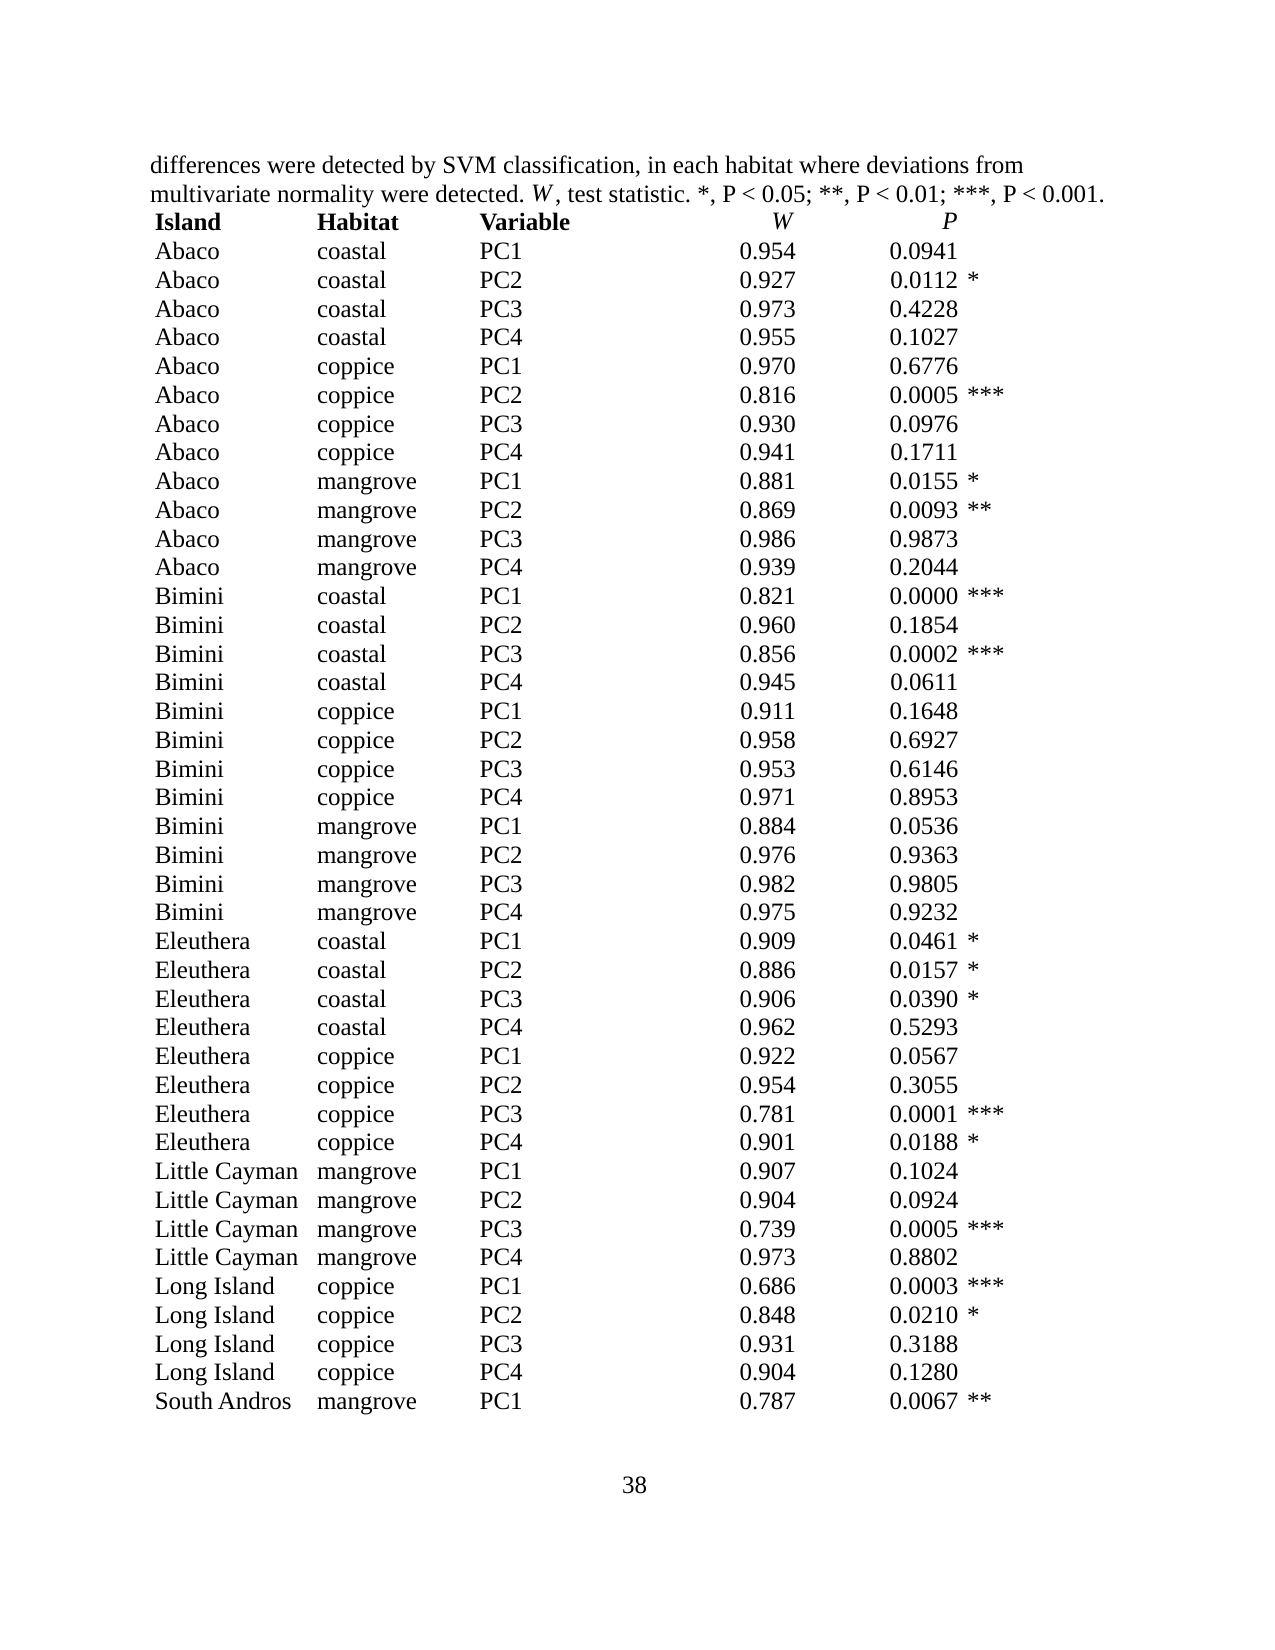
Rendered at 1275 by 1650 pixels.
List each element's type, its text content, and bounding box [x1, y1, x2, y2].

table_cell [963, 524, 1125, 552]
table_cell PC1 [475, 1386, 637, 1415]
table_cell PC4 [475, 1358, 637, 1386]
table_cell [963, 1156, 1125, 1185]
table_cell PC1 [475, 926, 637, 955]
table_cell Bimini [150, 610, 312, 639]
table_cell Abaco [150, 553, 312, 581]
table_cell 0.909 [638, 926, 800, 955]
table_cell coppice [313, 1358, 475, 1386]
table_cell Abaco [150, 409, 312, 437]
table_cell 0.0188 [800, 1128, 962, 1156]
table_cell PC3 [475, 524, 637, 552]
table_cell PC1 [475, 581, 637, 610]
table_cell 0.886 [638, 955, 800, 984]
table_cell [963, 1358, 1125, 1386]
table_cell 0.856 [638, 639, 800, 667]
table_cell 0.821 [638, 581, 800, 610]
table_cell 0.0976 [800, 409, 962, 437]
table_cell PC1 [475, 1156, 637, 1185]
table_cell 0.1854 [800, 610, 962, 639]
table_cell 0.0093 [800, 495, 962, 524]
table_cell mangrove [313, 524, 475, 552]
table_cell [963, 236, 1125, 265]
table_cell PC2 [475, 265, 637, 294]
table_cell 0.787 [638, 1386, 800, 1415]
table_cell PC3 [475, 869, 637, 897]
table_cell 0.0005 [800, 1214, 962, 1242]
table_cell coastal [313, 581, 475, 610]
table_cell mangrove [313, 495, 475, 524]
table_cell [963, 840, 1125, 869]
table_header Variable [475, 208, 637, 236]
table_cell [963, 1329, 1125, 1357]
table_cell coppice [313, 754, 475, 782]
table_cell PC3 [475, 639, 637, 667]
table_cell 0.4228 [800, 294, 962, 322]
table_cell Bimini [150, 639, 312, 667]
table_cell PC2 [475, 1070, 637, 1099]
table_cell Abaco [150, 524, 312, 552]
table_cell PC4 [475, 668, 637, 696]
table_cell [963, 294, 1125, 322]
table_cell PC4 [475, 1128, 637, 1156]
table_cell 0.1280 [800, 1358, 962, 1386]
table_cell Bimini [150, 869, 312, 897]
table_cell * [963, 1128, 1125, 1156]
table_cell 0.0067 [800, 1386, 962, 1415]
table_cell * [963, 926, 1125, 955]
table_cell Abaco [150, 323, 312, 351]
table_cell mangrove [313, 1185, 475, 1214]
table_cell PC4 [475, 553, 637, 581]
table_cell Long Island [150, 1271, 312, 1300]
table_cell coastal [313, 955, 475, 984]
table_cell 0.0210 [800, 1300, 962, 1329]
table_cell [963, 409, 1125, 437]
table_cell 0.0611 [800, 668, 962, 696]
table_cell 0.945 [638, 668, 800, 696]
table_cell Abaco [150, 380, 312, 409]
table_cell 0.0157 [800, 955, 962, 984]
table_cell Bimini [150, 725, 312, 754]
table_cell 0.901 [638, 1128, 800, 1156]
table_cell 0.986 [638, 524, 800, 552]
text differences were detected by SVM classification, in each habitat where deviations from multivariate normality were detected. , test statistic. *, P < 0.05; **, P < 0.01; ***, P < 0.001. [150, 150, 1125, 207]
table_cell 0.9363 [800, 840, 962, 869]
table_cell [963, 438, 1125, 466]
table_cell Bimini [150, 581, 312, 610]
table_cell 0.0112 [800, 265, 962, 294]
table_cell [963, 869, 1125, 897]
table_cell 0.869 [638, 495, 800, 524]
table_cell [963, 668, 1125, 696]
table_cell 0.6776 [800, 351, 962, 380]
table_cell Abaco [150, 294, 312, 322]
table_cell [963, 898, 1125, 926]
table_cell [963, 1070, 1125, 1099]
table_cell 0.1648 [800, 696, 962, 725]
table_cell Bimini [150, 754, 312, 782]
table_cell PC4 [475, 438, 637, 466]
table_cell coastal [313, 236, 475, 265]
table_cell PC2 [475, 955, 637, 984]
table_cell PC4 [475, 898, 637, 926]
table_cell 0.975 [638, 898, 800, 926]
table_cell 0.954 [638, 1070, 800, 1099]
table_cell 0.816 [638, 380, 800, 409]
table_cell PC3 [475, 294, 637, 322]
table_cell ** [963, 1386, 1125, 1415]
table_cell Bimini [150, 811, 312, 840]
table_cell 0.2044 [800, 553, 962, 581]
table_cell Eleuthera [150, 955, 312, 984]
table_cell 0.930 [638, 409, 800, 437]
table_cell 0.8953 [800, 783, 962, 811]
table_cell 0.848 [638, 1300, 800, 1329]
table_header Island [150, 208, 312, 236]
table_cell 0.0002 [800, 639, 962, 667]
table_cell PC2 [475, 725, 637, 754]
table_cell PC4 [475, 323, 637, 351]
table_cell coastal [313, 294, 475, 322]
table_cell 0.904 [638, 1185, 800, 1214]
table_cell 0.976 [638, 840, 800, 869]
table_cell [963, 783, 1125, 811]
table_cell 0.8802 [800, 1243, 962, 1271]
table_cell coppice [313, 1329, 475, 1357]
table_cell [963, 1243, 1125, 1271]
table_cell PC2 [475, 610, 637, 639]
table_cell PC3 [475, 984, 637, 1012]
table_cell coppice [313, 380, 475, 409]
table_cell coastal [313, 610, 475, 639]
table_cell 0.927 [638, 265, 800, 294]
table_cell coastal [313, 639, 475, 667]
table_cell mangrove [313, 1386, 475, 1415]
table_cell 0.5293 [800, 1013, 962, 1041]
table_cell 0.911 [638, 696, 800, 725]
table_cell 0.971 [638, 783, 800, 811]
table_cell 0.3188 [800, 1329, 962, 1357]
table_cell coppice [313, 1271, 475, 1300]
table_cell 0.781 [638, 1099, 800, 1127]
table_cell * [963, 1300, 1125, 1329]
table_cell mangrove [313, 898, 475, 926]
table_cell [963, 696, 1125, 725]
table_cell Eleuthera [150, 1099, 312, 1127]
table_cell 0.739 [638, 1214, 800, 1242]
table_cell 0.686 [638, 1271, 800, 1300]
table_cell 0.0001 [800, 1099, 962, 1127]
table_cell coppice [313, 725, 475, 754]
table_cell PC2 [475, 1185, 637, 1214]
table_cell 0.0567 [800, 1041, 962, 1070]
table_cell PC2 [475, 380, 637, 409]
table_cell 0.6927 [800, 725, 962, 754]
table_cell coastal [313, 668, 475, 696]
table_cell Eleuthera [150, 1041, 312, 1070]
table_cell Long Island [150, 1329, 312, 1357]
table_cell 0.906 [638, 984, 800, 1012]
table_cell mangrove [313, 811, 475, 840]
table_cell Abaco [150, 438, 312, 466]
table_cell Eleuthera [150, 984, 312, 1012]
table_cell Abaco [150, 265, 312, 294]
table_cell 0.973 [638, 294, 800, 322]
table_cell 0.0461 [800, 926, 962, 955]
table_cell PC3 [475, 1214, 637, 1242]
table_header [800, 208, 962, 236]
table_cell *** [963, 380, 1125, 409]
table_cell Bimini [150, 840, 312, 869]
table_cell Abaco [150, 495, 312, 524]
table_cell Little Cayman [150, 1214, 312, 1242]
table_cell coppice [313, 783, 475, 811]
table_cell Little Cayman [150, 1185, 312, 1214]
table_cell [963, 754, 1125, 782]
table_cell 0.939 [638, 553, 800, 581]
table_cell [963, 725, 1125, 754]
table_cell mangrove [313, 553, 475, 581]
table_cell Bimini [150, 696, 312, 725]
table_cell 0.960 [638, 610, 800, 639]
table_cell 0.0000 [800, 581, 962, 610]
table_cell 0.904 [638, 1358, 800, 1386]
table_header [638, 208, 800, 236]
table_cell mangrove [313, 1214, 475, 1242]
table_cell 0.907 [638, 1156, 800, 1185]
table_cell coppice [313, 1099, 475, 1127]
table_cell 0.9805 [800, 869, 962, 897]
table_cell *** [963, 1271, 1125, 1300]
table_cell 0.0941 [800, 236, 962, 265]
table_cell [963, 811, 1125, 840]
table_cell [963, 610, 1125, 639]
table_cell *** [963, 639, 1125, 667]
table_cell PC3 [475, 409, 637, 437]
table_cell [963, 1013, 1125, 1041]
table_cell Long Island [150, 1358, 312, 1386]
table_cell coppice [313, 1070, 475, 1099]
table_cell Abaco [150, 466, 312, 495]
table_cell Little Cayman [150, 1156, 312, 1185]
table_cell Eleuthera [150, 1128, 312, 1156]
table_cell coppice [313, 409, 475, 437]
table_cell * [963, 265, 1125, 294]
table_cell 0.922 [638, 1041, 800, 1070]
table_cell coppice [313, 1300, 475, 1329]
table_cell Eleuthera [150, 1013, 312, 1041]
table_cell coppice [313, 438, 475, 466]
table_cell 0.0390 [800, 984, 962, 1012]
table_cell [963, 1185, 1125, 1214]
table_cell 0.955 [638, 323, 800, 351]
table_cell 0.0005 [800, 380, 962, 409]
table_cell 0.0003 [800, 1271, 962, 1300]
table_cell 0.0155 [800, 466, 962, 495]
table_cell Eleuthera [150, 926, 312, 955]
table_cell PC1 [475, 236, 637, 265]
table_cell PC1 [475, 351, 637, 380]
table_cell PC4 [475, 1013, 637, 1041]
table_cell * [963, 466, 1125, 495]
table_cell PC3 [475, 1099, 637, 1127]
table_cell PC3 [475, 754, 637, 782]
table_cell 0.954 [638, 236, 800, 265]
table_cell PC3 [475, 1329, 637, 1357]
table_cell PC1 [475, 696, 637, 725]
table_cell PC2 [475, 1300, 637, 1329]
table_cell Bimini [150, 783, 312, 811]
table_cell Abaco [150, 351, 312, 380]
table_cell *** [963, 1214, 1125, 1242]
table_cell coastal [313, 984, 475, 1012]
table_cell coastal [313, 265, 475, 294]
table_cell 0.1024 [800, 1156, 962, 1185]
table_cell coastal [313, 323, 475, 351]
table_cell South Andros [150, 1386, 312, 1415]
table_cell 0.6146 [800, 754, 962, 782]
table_cell *** [963, 581, 1125, 610]
table_cell PC4 [475, 1243, 637, 1271]
table_header Habitat [313, 208, 475, 236]
table_cell coppice [313, 1041, 475, 1070]
table_cell 0.1711 [800, 438, 962, 466]
table_cell PC2 [475, 840, 637, 869]
table_cell [963, 323, 1125, 351]
table_cell 0.958 [638, 725, 800, 754]
table_cell 0.931 [638, 1329, 800, 1357]
table_cell [963, 351, 1125, 380]
table_cell coastal [313, 1013, 475, 1041]
table_cell PC1 [475, 1041, 637, 1070]
table_cell coppice [313, 351, 475, 380]
table_cell 0.973 [638, 1243, 800, 1271]
table_cell [963, 553, 1125, 581]
table_cell 0.0924 [800, 1185, 962, 1214]
table_cell 0.9232 [800, 898, 962, 926]
table_cell mangrove [313, 1156, 475, 1185]
table_cell Little Cayman [150, 1243, 312, 1271]
table_cell PC1 [475, 1271, 637, 1300]
table_cell coppice [313, 1128, 475, 1156]
table_cell Bimini [150, 668, 312, 696]
table_cell 0.962 [638, 1013, 800, 1041]
table_cell mangrove [313, 466, 475, 495]
table_cell ** [963, 495, 1125, 524]
table_cell 0.1027 [800, 323, 962, 351]
table_cell coppice [313, 696, 475, 725]
table_cell *** [963, 1099, 1125, 1127]
table_cell 0.884 [638, 811, 800, 840]
table_cell * [963, 984, 1125, 1012]
table_cell mangrove [313, 840, 475, 869]
table_cell PC4 [475, 783, 637, 811]
table_cell mangrove [313, 869, 475, 897]
table_cell PC1 [475, 811, 637, 840]
table_cell 0.982 [638, 869, 800, 897]
table_cell 0.0536 [800, 811, 962, 840]
table_cell * [963, 955, 1125, 984]
table_cell [963, 1041, 1125, 1070]
table_cell 0.881 [638, 466, 800, 495]
table_cell 0.3055 [800, 1070, 962, 1099]
table_cell 0.953 [638, 754, 800, 782]
table_cell Bimini [150, 898, 312, 926]
table_cell coastal [313, 926, 475, 955]
table_cell PC1 [475, 466, 637, 495]
table_cell Long Island [150, 1300, 312, 1329]
table_cell mangrove [313, 1243, 475, 1271]
table_cell 0.970 [638, 351, 800, 380]
table_cell 0.941 [638, 438, 800, 466]
table_cell Abaco [150, 236, 312, 265]
table_cell PC2 [475, 495, 637, 524]
table_cell Eleuthera [150, 1070, 312, 1099]
table_cell 0.9873 [800, 524, 962, 552]
table_header [963, 208, 1125, 236]
